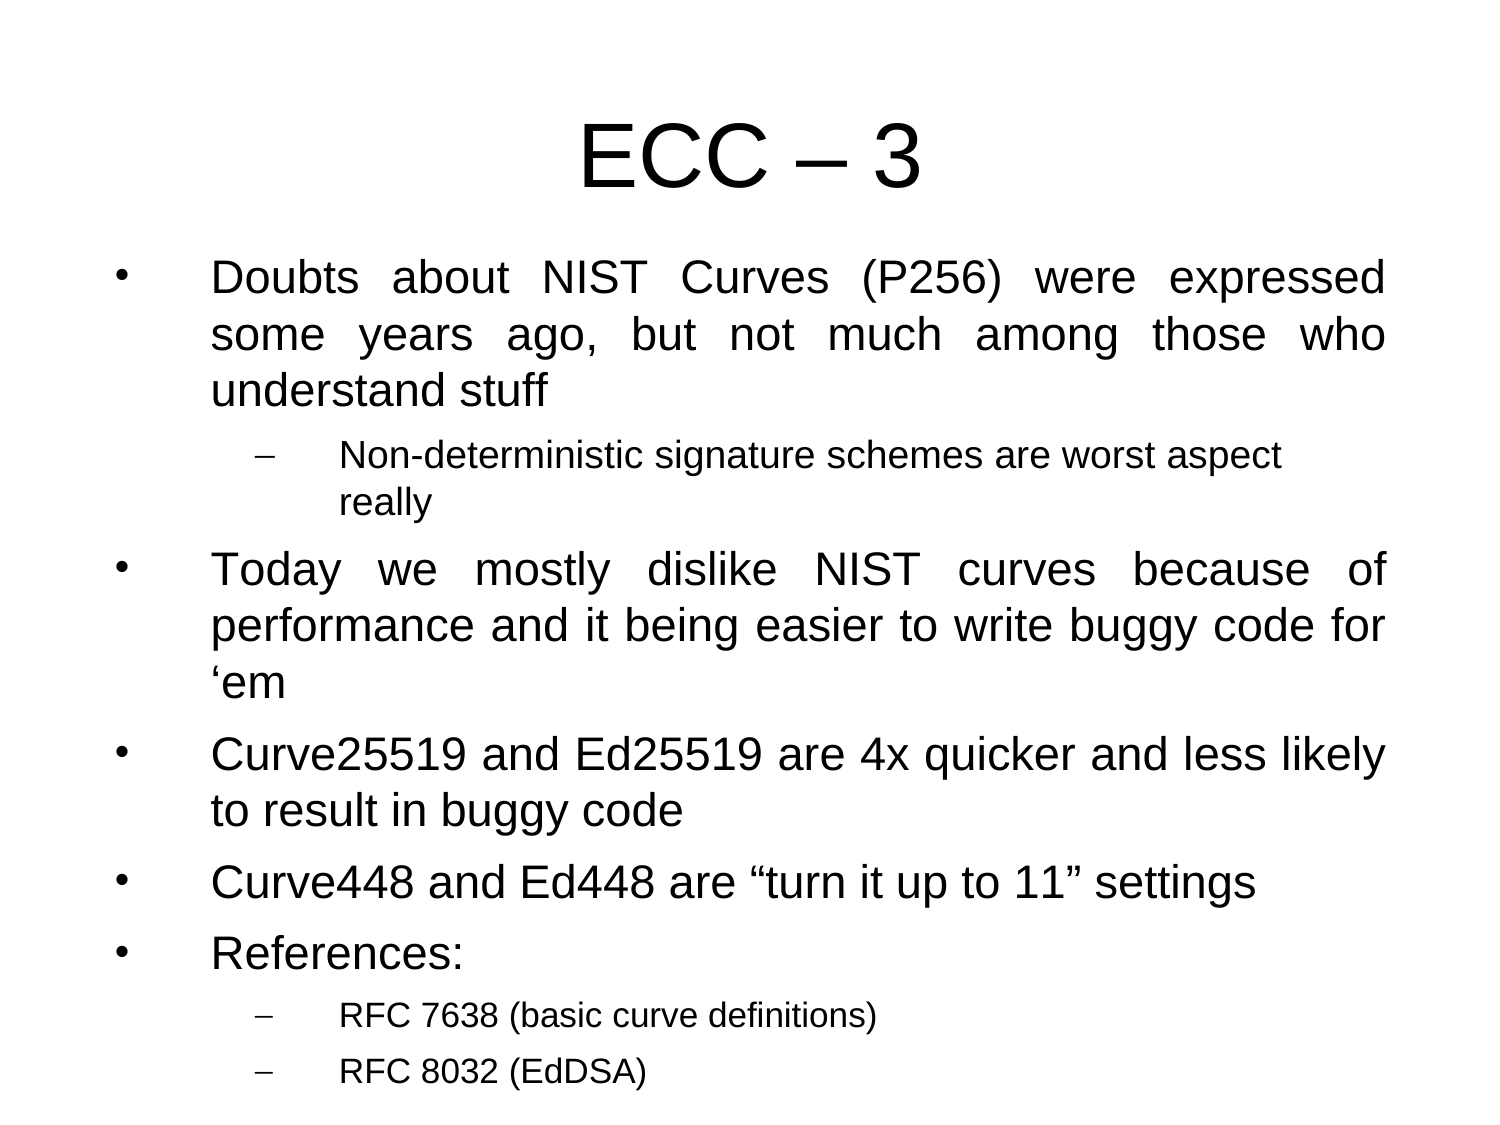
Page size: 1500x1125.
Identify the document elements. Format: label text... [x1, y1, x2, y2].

title ECC – 3 [114, 64, 1388, 237]
list Doubts about NIST Curves (P256) were expressed some years ago, but not much among those who understand stuff Non-deterministic signature schemes are worst aspect really Today we mostly dislike NIST curves because of performance and it being easier to write buggy code for ‘em Curve25519 and Ed25519 are 4x quicker and less likely to result in buggy code Curve448 and Ed448 are “turn it up to 11” settings References: RFC 7638 (basic curve definitions) RFC 8032 (EdDSA) [114, 246, 1388, 1093]
